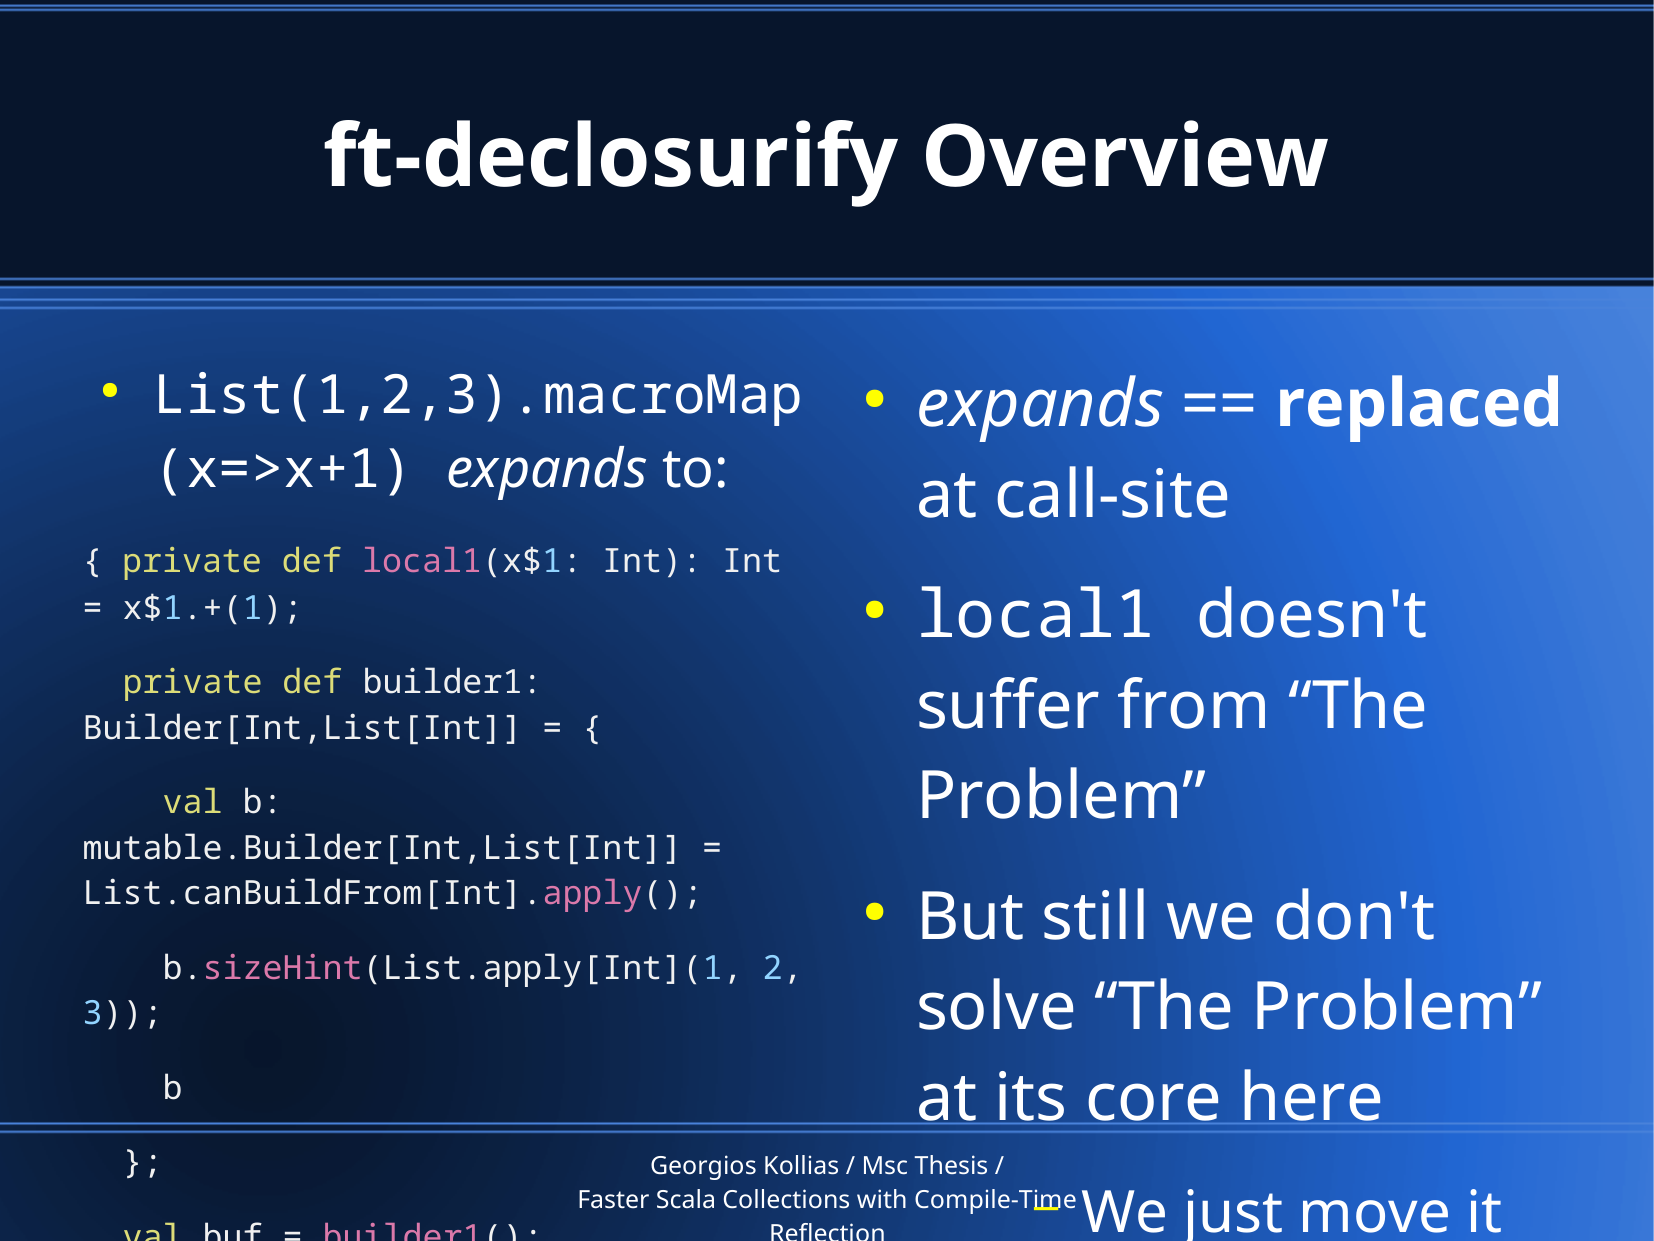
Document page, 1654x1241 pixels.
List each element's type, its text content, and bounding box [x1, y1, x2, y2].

picture [208, 1232, 217, 1241]
picture [427, 1232, 437, 1237]
picture [859, 1230, 866, 1240]
list expands == replaced at call-site local1 doesn't suffer from “The Problem” But still we don't solve “The Problem” at its core here We just move it [845, 355, 1572, 1108]
title ft-declosurify Overview [82, 49, 1571, 257]
picture [774, 1226, 780, 1233]
list List(1,2,3).macroMap(x=>x+1) expands to: { private def local1(x$1: Int): Int = x$1.+(1); private def builder1: Builder[Int,List[Int]] = { val b: mutable.Builder[Int,List[Int]] = List.canBuildFrom[Int].apply(); b.sizeHint(List.apply[Int](1, 2, 3)); b }; val buf = builder1(); var these = List.apply[Int](1, 2, 3); while(!these.isEmpty){ buf.+=(local1(these.head)); these = these.tail }; buf.result } [82, 355, 809, 1104]
picture [0, 0, 1654, 1241]
picture [874, 1230, 881, 1241]
picture [328, 1232, 337, 1241]
picture [774, 1235, 781, 1241]
picture [407, 1232, 416, 1241]
